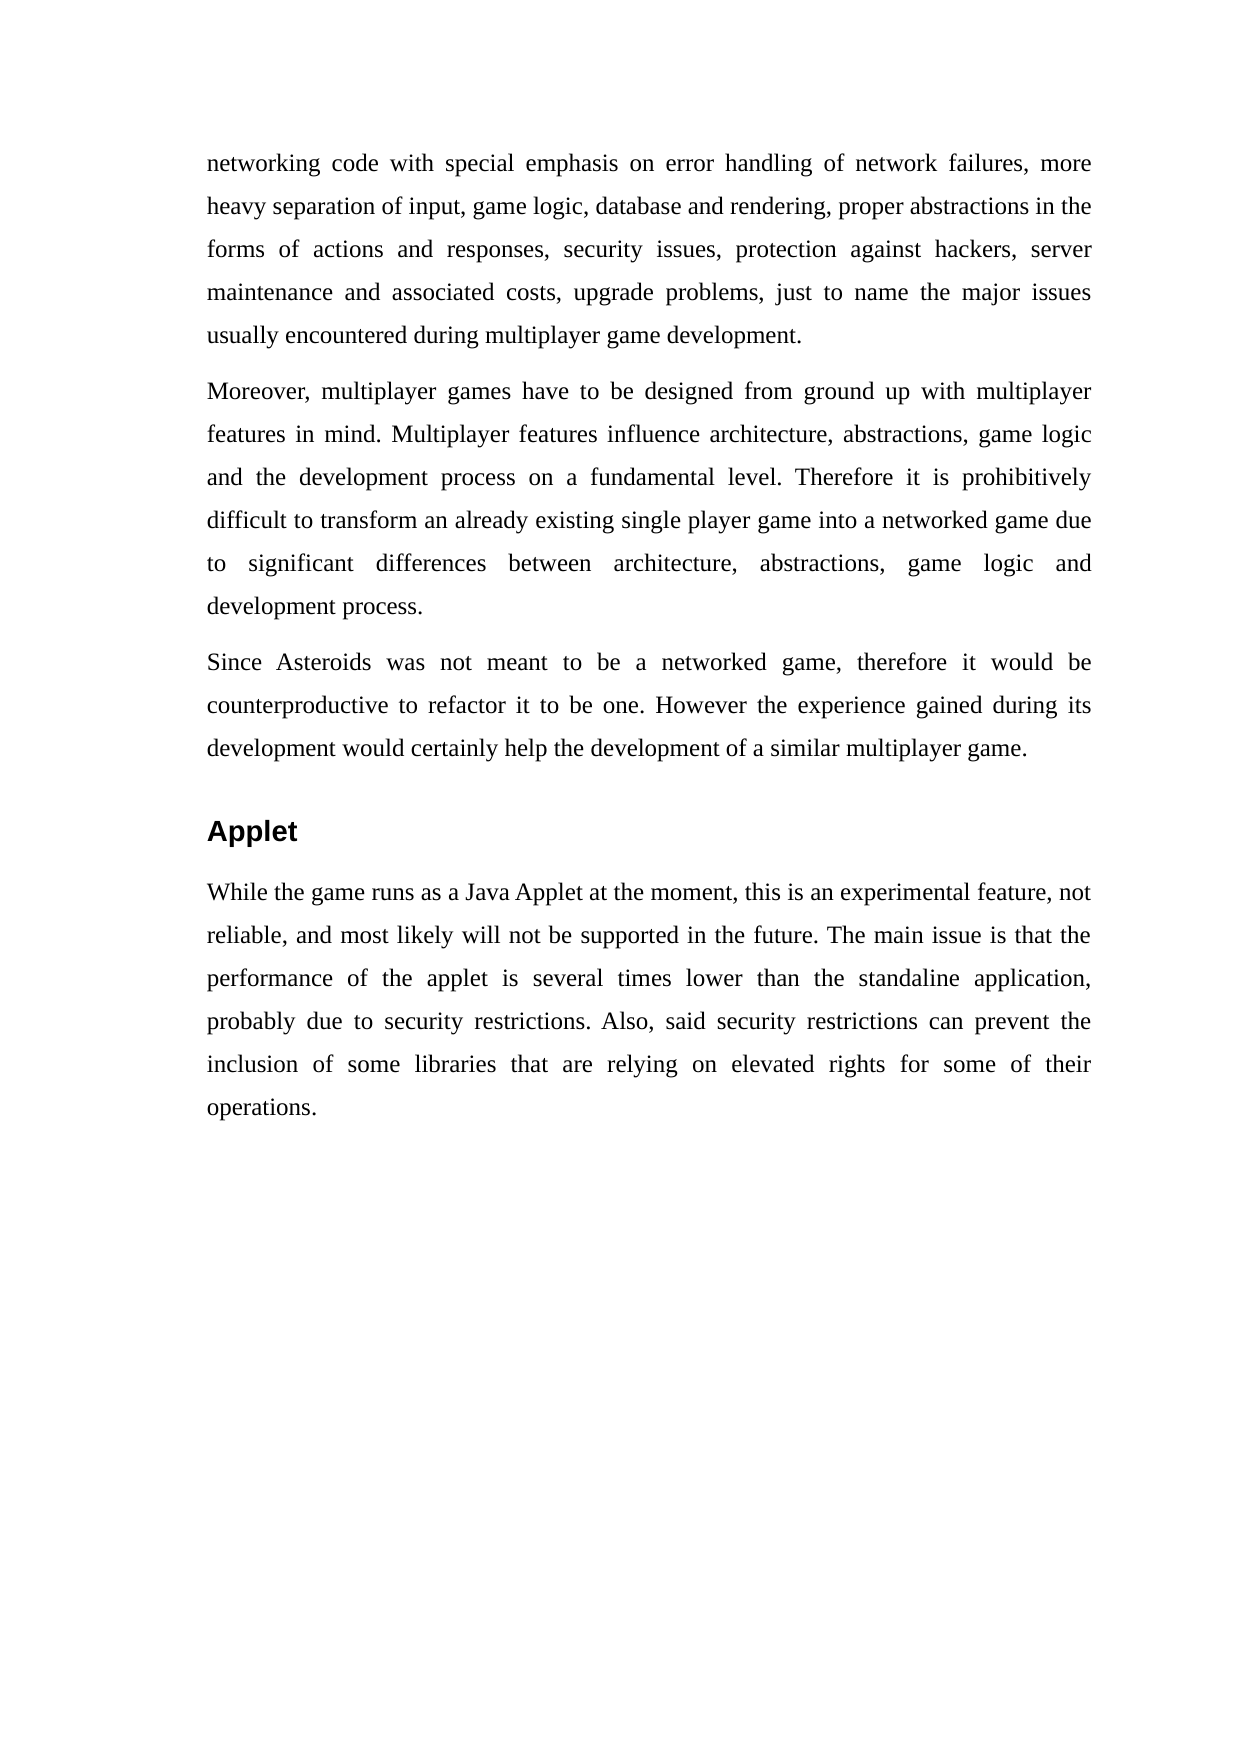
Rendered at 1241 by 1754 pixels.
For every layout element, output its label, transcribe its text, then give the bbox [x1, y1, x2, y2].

text networking code with special emphasis on error handling of network failures, more heavy separation of input, game logic, database and rendering, proper abstractions in the forms of actions and responses, security issues, protection against hackers, server maintenance and associated costs, upgrade problems, just to name the major issues usually encountered during multiplayer game development. [207, 148, 1093, 349]
text While the game runs as a Java Applet at the moment, this is an experimental feature, not reliable, and most likely will not be supported in the future. The main issue is that the performance of the applet is several times lower than the standaline application, probably due to security restrictions. Also, said security restrictions can prevent the inclusion of some libraries that are relying on elevated rights for some of their operations. [207, 877, 1093, 1121]
text Since Asteroids was not meant to be a networked game, therefore it would be counterproductive to refactor it to be one. However the experience gained during its development would certainly help the development of a similar multiplayer game. [207, 647, 1093, 762]
subtitle Applet [207, 814, 1093, 847]
text Moreover, multiplayer games have to be designed from ground up with multiplayer features in mind. Multiplayer features influence architecture, abstractions, game logic and the development process on a fundamental level. Therefore it is prohibitively difficult to transform an already existing single player game into a networked game due to significant differences between architecture, abstractions, game logic and development process. [207, 376, 1093, 620]
